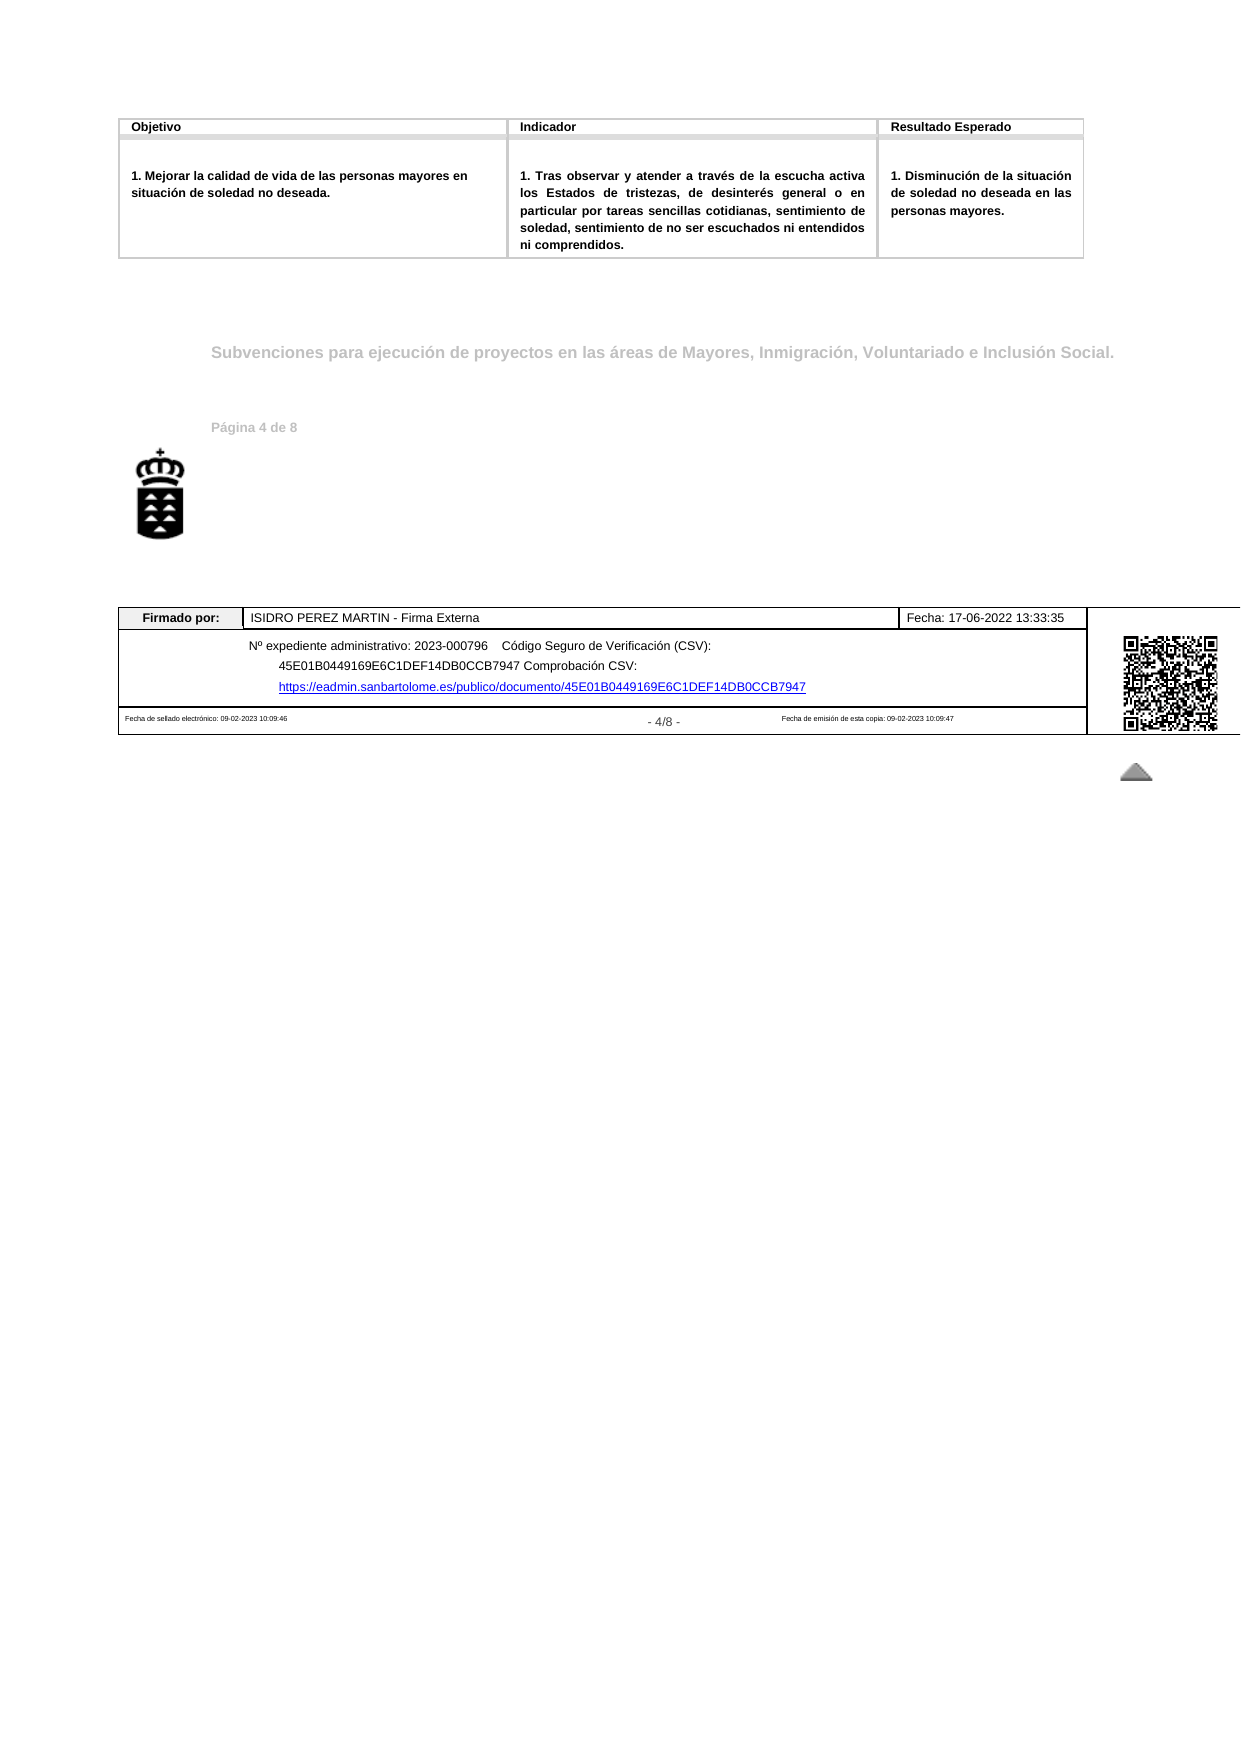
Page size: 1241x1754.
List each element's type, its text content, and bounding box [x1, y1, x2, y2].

table_header Indicador [509, 120, 876, 134]
table_header Resultado Esperado [879, 120, 1083, 134]
table_header ISIDRO PEREZ MARTIN - Firma Externa [244, 608, 898, 628]
table_cell 1. Tras observar y atender a través de la escucha activa los Estados de tristezas, de desinterés general o en particular por tareas sencillas cotidianas, sentimiento de soledad, sentimiento de no ser escuchados ni entendidos ni comprendidos. [509, 140, 876, 257]
text Subvenciones para ejecución de proyectos en las áreas de Mayores, Inmigración, Voluntariado e Inclusión Social. [211, 343, 1122, 362]
text Página 4 de 8 [211, 420, 1122, 435]
table_cell Nº expediente administrativo: 2023-000796 Código Seguro de Verificación (CSV): 45E01B0449169E6C1DEF14DB0CCB7947 Comprobación CSV: https://eadmin.sanbartolome.es/publico/documento/45E01B0449169E6C1DEF14DB0CCB7947 [119, 630, 1086, 706]
table_header Fecha: 17-06-2022 13:33:35 [900, 608, 1086, 628]
table_cell 1. Mejorar la calidad de vida de las personas mayores en situación de soledad no deseada. [120, 140, 506, 257]
table_header Objetivo [120, 120, 506, 134]
table_header Firmado por: [119, 608, 242, 626]
table_header [1088, 608, 1240, 734]
table_cell 1. Disminución de la situación de soledad no deseada en las personas mayores. [879, 140, 1083, 257]
table_cell Fecha de sellado electrónico: 09-02-2023 10:09:46 - 4/8 - Fecha de emisión de esta copia: 09-02-2023 10:09:47 [119, 708, 1086, 734]
